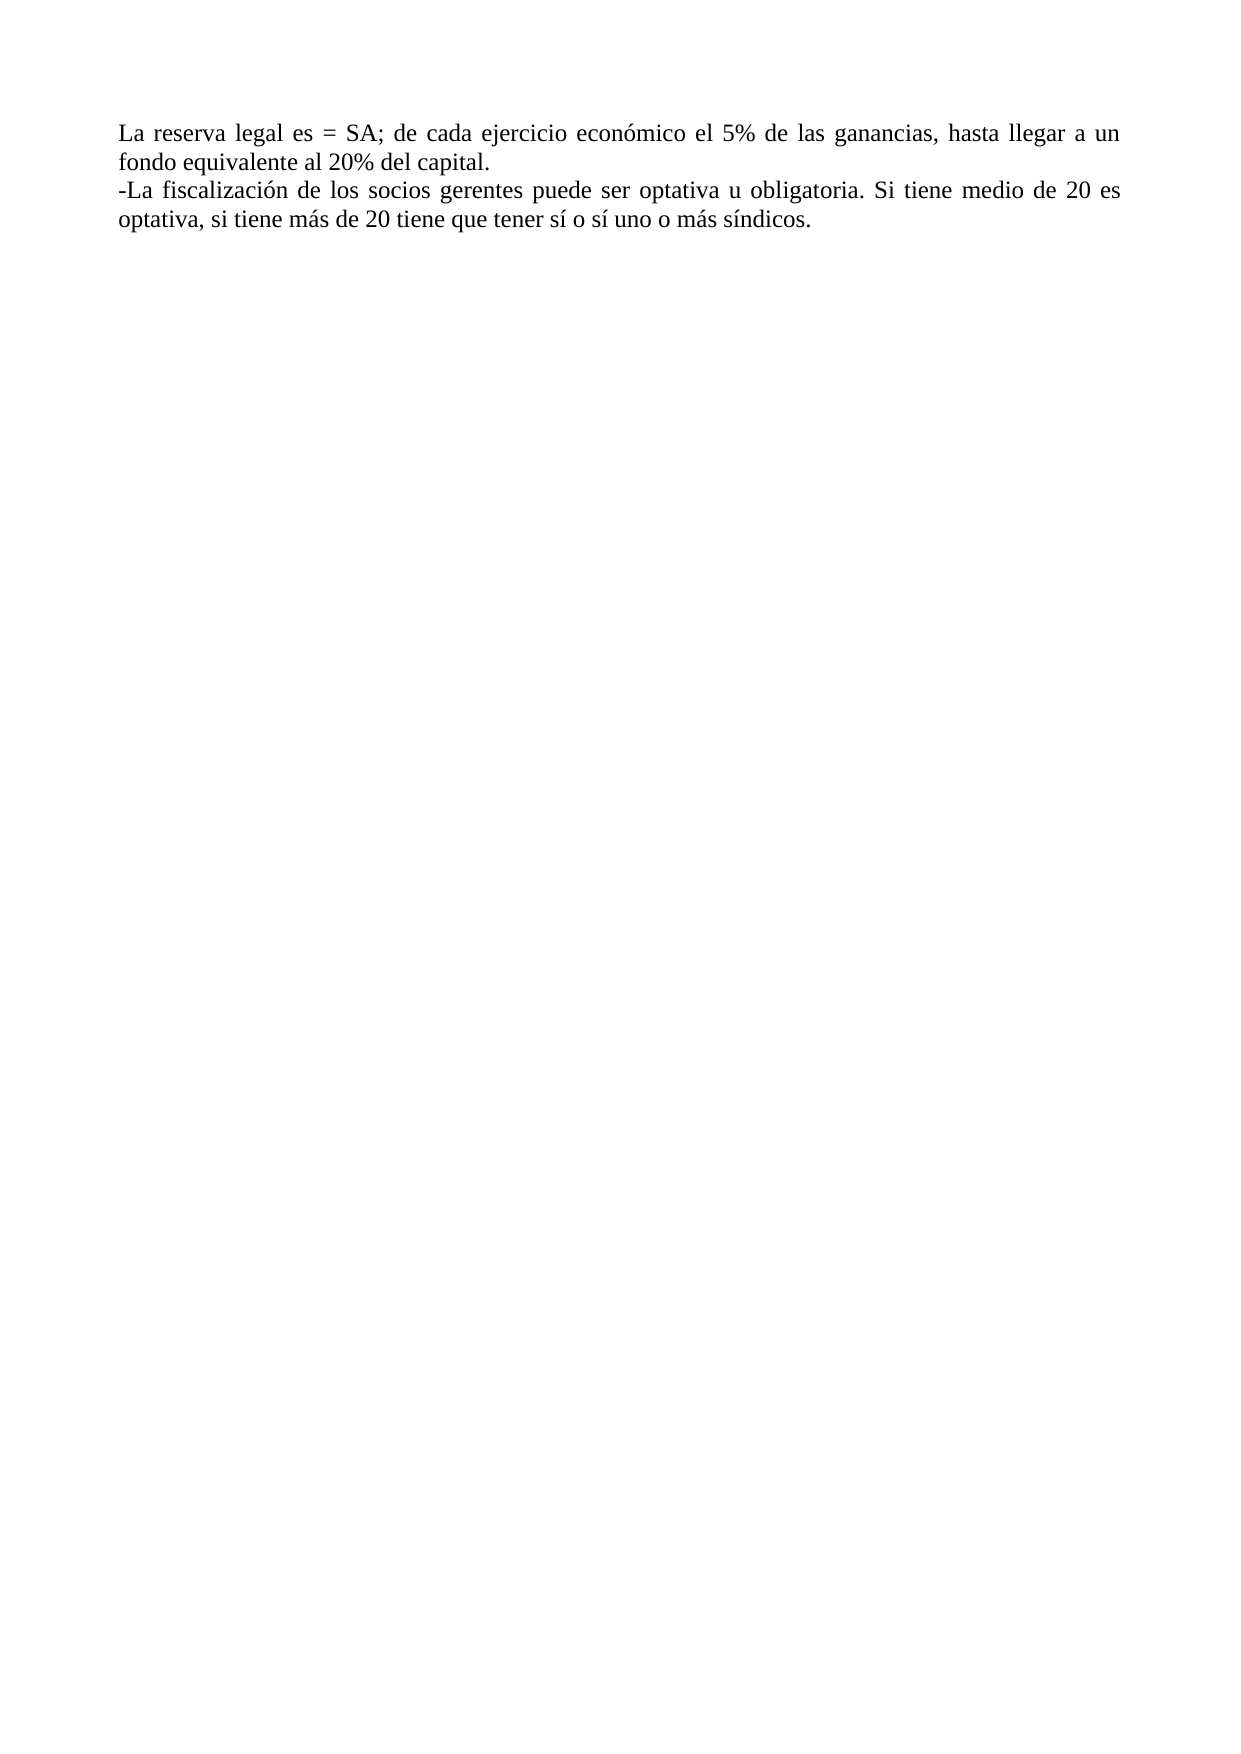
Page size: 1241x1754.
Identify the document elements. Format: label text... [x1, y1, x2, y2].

text La reserva legal es = SA; de cada ejercicio económico el 5% de las ganancias, hasta llegar a un fondo equivalente al 20% del capital. [118, 118, 1122, 176]
text -La fiscalización de los socios gerentes puede ser optativa u obligatoria. Si tiene medio de 20 es optativa, si tiene más de 20 tiene que tener sí o sí uno o más síndicos. [118, 176, 1122, 233]
